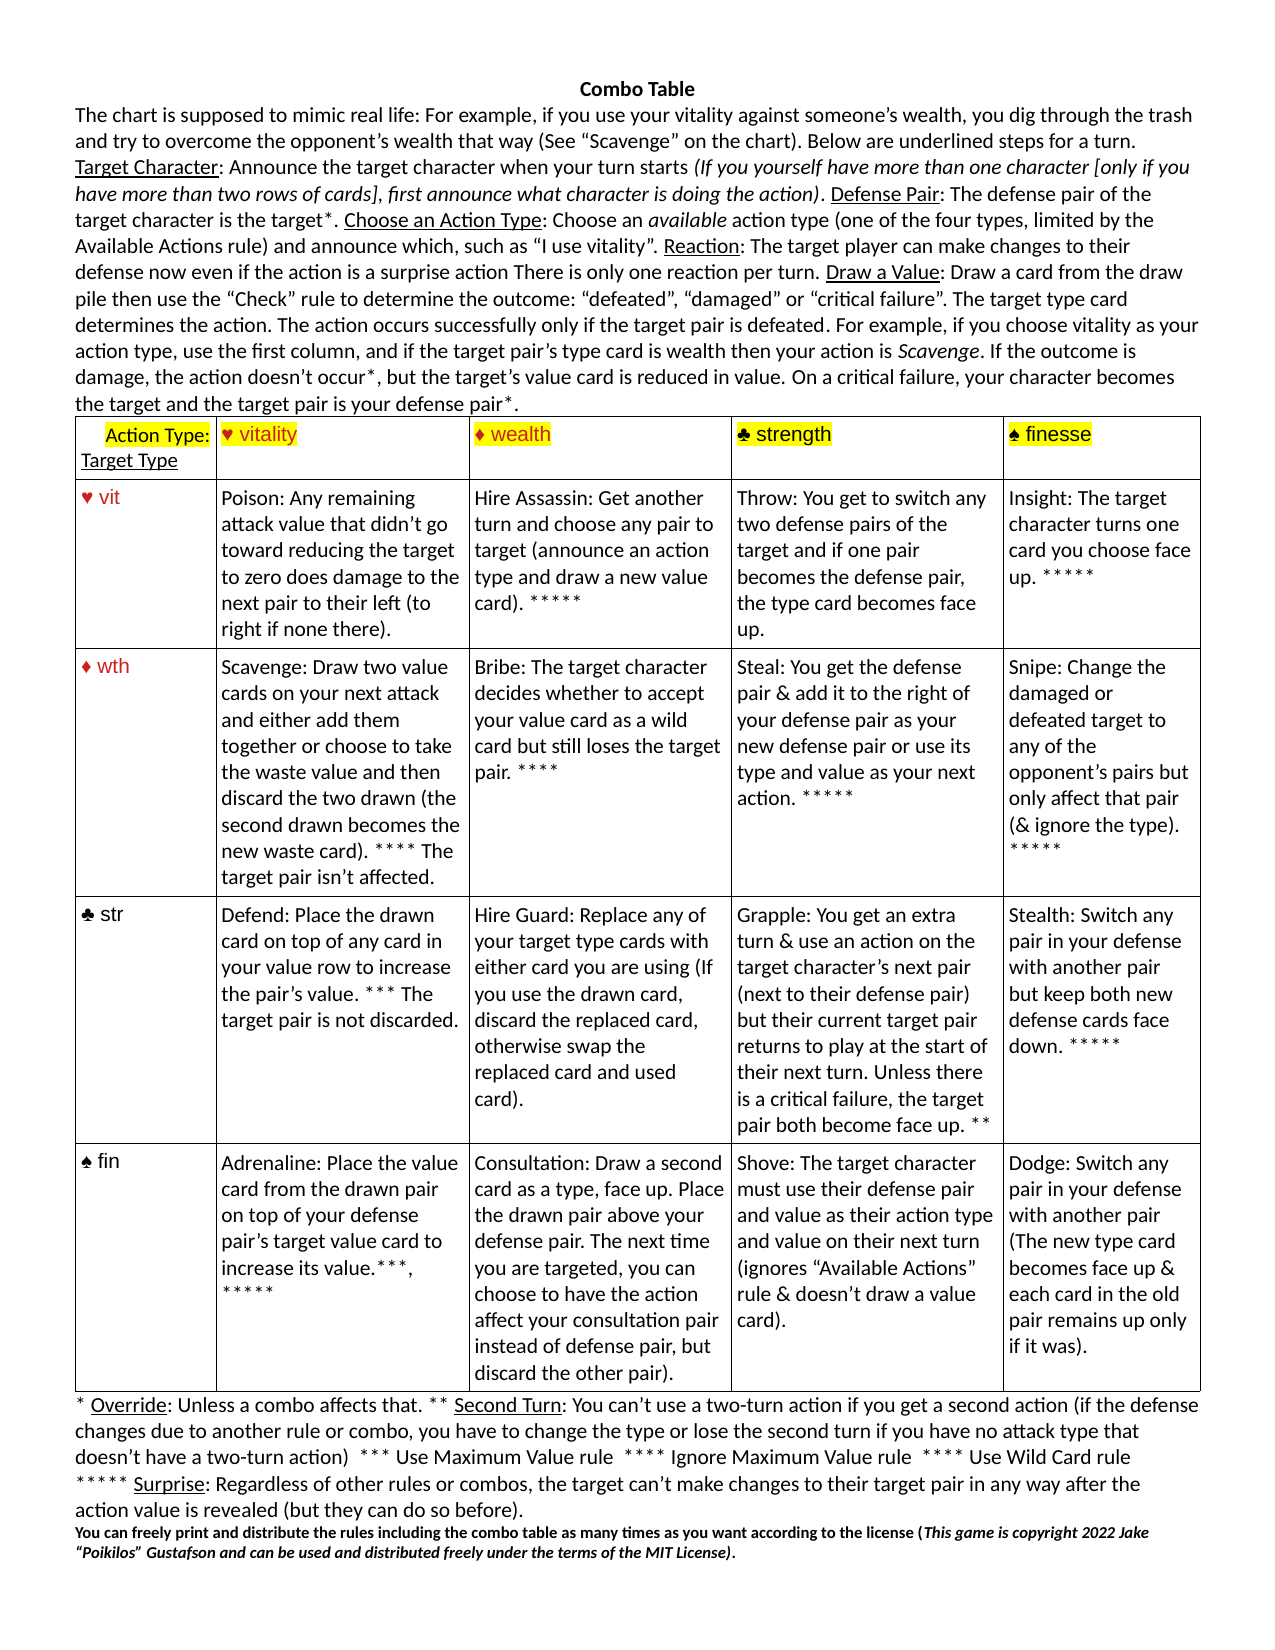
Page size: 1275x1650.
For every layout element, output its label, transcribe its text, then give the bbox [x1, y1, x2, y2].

table_header Action Type: Target Type [76, 417, 216, 479]
table_cell Poison: Any remaining attack value that didn’t go toward reducing the target to zero does damage to the next pair to their left (to right if none there). [217, 480, 469, 648]
table_cell Adrenaline: Place the value card from the drawn pair on top of your defense pair’s target value card to increase its value.***, ***** [217, 1144, 469, 1391]
table_cell Scavenge: Draw two value cards on your next attack and either add them together or choose to take the waste value and then discard the two drawn (the second drawn becomes the new waste card). **** The target pair isn’t affected. [217, 649, 469, 896]
text You can freely print and distribute the rules including the combo table as many times as you want according to the license (This game is copyright 2022 Jake “Poikilos” Gustafson and can be used and distributed freely under the terms of the MIT License). [75, 1522, 1200, 1563]
table_cell Steal: You get the defense pair & add it to the right of your defense pair as your new defense pair or use its type and value as your next action. ***** [732, 649, 1003, 896]
table_header ♥ vitality [217, 417, 469, 479]
table_cell Dodge: Switch any pair in your defense with another pair (The new type card becomes face up & each card in the old pair remains up only if it was). [1004, 1144, 1200, 1391]
table_cell Consultation: Draw a second card as a type, face up. Place the drawn pair above your defense pair. The next time you are targeted, you can choose to have the action affect your consultation pair instead of defense pair, but discard the other pair). [470, 1144, 731, 1391]
text ***** Surprise: Regardless of other rules or combos, the target can’t make changes to their target pair in any way after the action value is revealed (but they can do so before). [75, 1470, 1200, 1522]
table_cell ♣ str [76, 897, 216, 1143]
table_cell Shove: The target character must use their defense pair and value as their action type and value on their next turn (ignores “Available Actions” rule & doesn’t draw a value card). [732, 1144, 1003, 1391]
table_cell ♥ vit [76, 480, 216, 648]
table_cell Stealth: Switch any pair in your defense with another pair but keep both new defense cards face down. ***** [1004, 897, 1200, 1143]
table_cell Insight: The target character turns one card you choose face up. ***** [1004, 480, 1200, 648]
table_header ♦ wealth [470, 417, 731, 479]
table_cell Throw: You get to switch any two defense pairs of the target and if one pair becomes the defense pair, the type card becomes face up. [732, 480, 1003, 648]
table_cell Bribe: The target character decides whether to accept your value card as a wild card but still loses the target pair. **** [470, 649, 731, 896]
text The chart is supposed to mimic real life: For example, if you use your vitality against someone’s wealth, you dig through the trash and try to overcome the opponent’s wealth that way (See “Scavenge” on the chart). Below are underlined steps for a turn. [75, 101, 1200, 154]
table_cell Grapple: You get an extra turn & use an action on the target character’s next pair (next to their defense pair) but their current target pair returns to play at the start of their next turn. Unless there is a critical failure, the target pair both become face up. ** [732, 897, 1003, 1143]
table_cell Snipe: Change the damaged or defeated target to any of the opponent’s pairs but only affect that pair (& ignore the type). ***** [1004, 649, 1200, 896]
table_cell Defend: Place the drawn card on top of any card in your value row to increase the pair’s value. *** The target pair is not discarded. [217, 897, 469, 1143]
table_header ♣ strength [732, 417, 1003, 479]
table_cell Hire Assassin: Get another turn and choose any pair to target (announce an action type and draw a new value card). ***** [470, 480, 731, 648]
table_cell ♠ fin [76, 1144, 216, 1391]
table_header ♠ finesse [1004, 417, 1200, 479]
table_cell ♦ wth [76, 649, 216, 896]
text * Override: Unless a combo affects that. ** Second Turn: You can’t use a two-turn action if you get a second action (if the defense changes due to another rule or combo, you have to change the type or lose the second turn if you have no attack type that doesn’t have a two-turn action) *** Use Maximum Value rule **** Ignore Maximum Value rule **** Use Wild Card rule [75, 1392, 1200, 1470]
table_cell Hire Guard: Replace any of your target type cards with either card you are using (If you use the drawn card, discard the replaced card, otherwise swap the replaced card and used card). [470, 897, 731, 1143]
text Target Character: Announce the target character when your turn starts (If you yourself have more than one character [only if you have more than two rows of cards], first announce what character is doing the action). Defense Pair: The defense pair of the target character is the target*. Choose an Action Type: Choose an available action type (one of the four types, limited by the Available Actions rule) and announce which, such as “I use vitality”. Reaction: The target player can make changes to their defense now even if the action is a surprise action There is only one reaction per turn. Draw a Value: Draw a card from the draw pile then use the “Check” rule to determine the outcome: “defeated”, “damaged” or “critical failure”. The target type card determines the action. The action occurs successfully only if the target pair is defeated. For example, if you choose vitality as your action type, use the first column, and if the target pair’s type card is wealth then your action is Scavenge. If the outcome is damage, the action doesn’t occur*, but the target’s value card is reduced in value. On a critical failure, your character becomes the target and the target pair is your defense pair*. [75, 154, 1200, 416]
text Combo Table [75, 75, 1200, 101]
